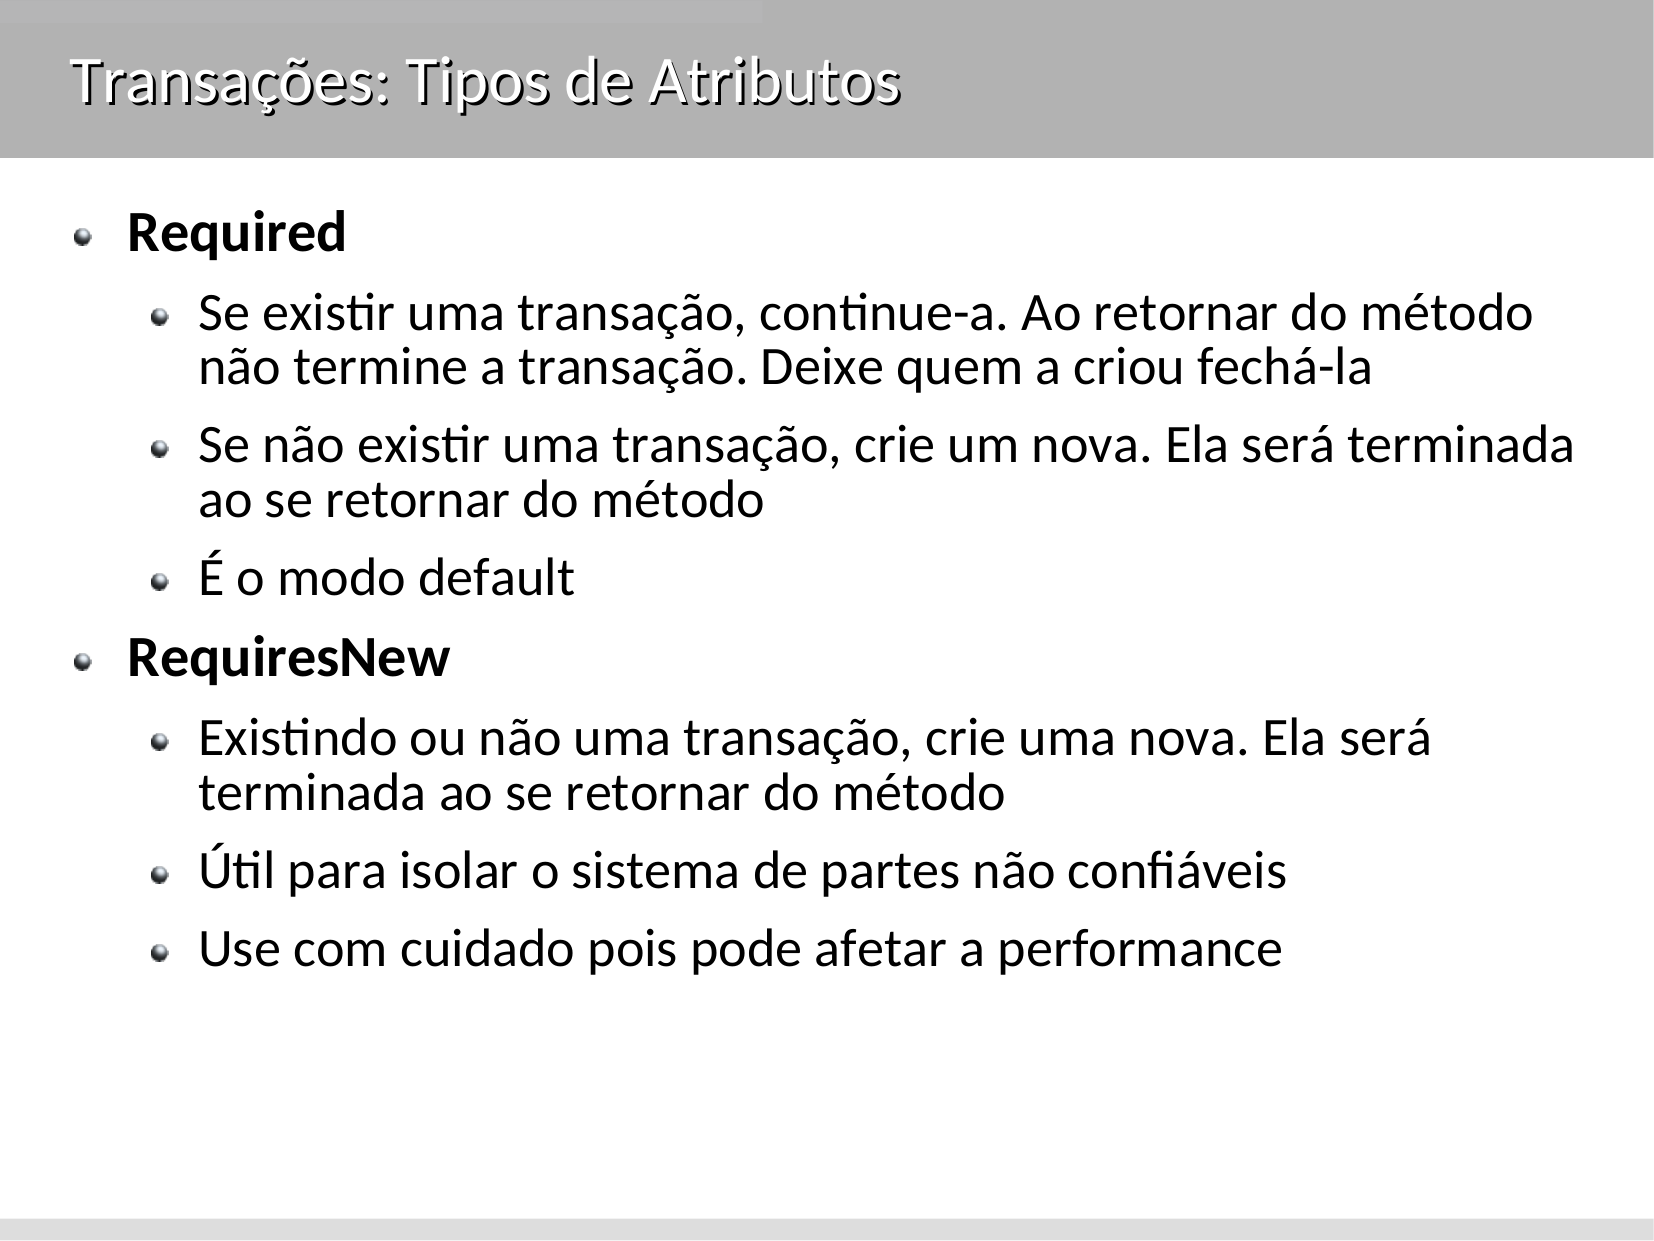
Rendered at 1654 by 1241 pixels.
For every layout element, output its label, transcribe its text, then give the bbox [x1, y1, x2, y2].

title Transações: Tipos de Atributos [70, 11, 1536, 160]
list Required Se existir uma transação, continue-a. Ao retornar do método não termine a transação. Deixe quem a criou fechá-la Se não existir uma transação, crie um nova. Ela será terminada ao se retornar do método É o modo default RequiresNew Existindo ou não uma transação, crie uma nova. Ela será terminada ao se retornar do método Útil para isolar o sistema de partes não confiáveis Use com cuidado pois pode afetar a performance [56, 207, 1595, 1129]
